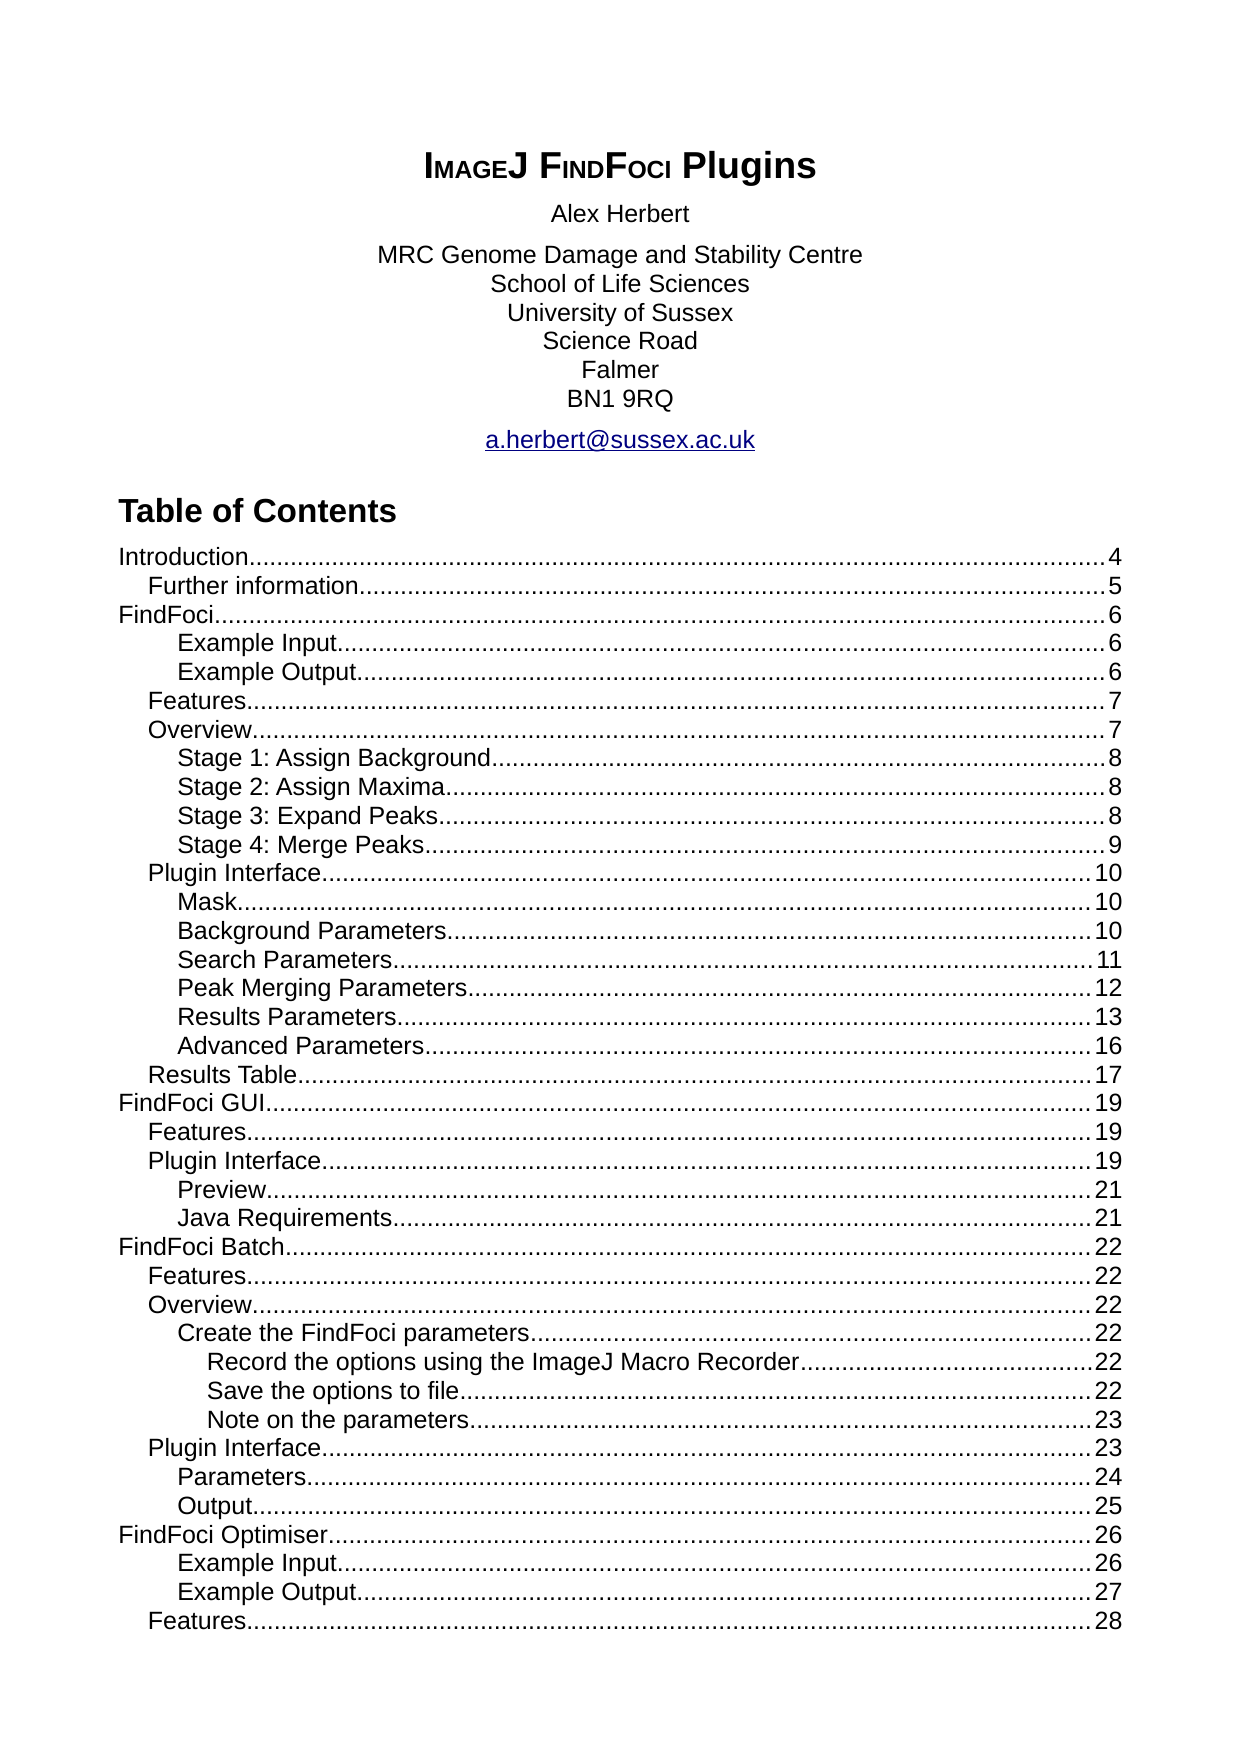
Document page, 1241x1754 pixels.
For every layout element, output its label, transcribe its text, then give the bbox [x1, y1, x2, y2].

text Record the options using the ImageJ Macro Recorder 22 [207, 1347, 1122, 1376]
text Introduction 4 [118, 542, 1122, 571]
text Plugin Interface 19 [148, 1146, 1122, 1175]
text Example Output 27 [177, 1577, 1122, 1606]
text Java Requirements 21 [177, 1203, 1122, 1232]
text Stage 4: Merge Peaks 9 [177, 830, 1122, 858]
text Example Output 6 [177, 657, 1122, 686]
text Mask 10 [177, 887, 1122, 916]
text Stage 2: Assign Maxima 8 [177, 772, 1122, 801]
text MRC Genome Damage and Stability Centre [118, 240, 1122, 269]
text FindFoci Batch 22 [118, 1232, 1122, 1261]
text Background Parameters 10 [177, 916, 1122, 945]
title ImageJ FindFoci Plugins [118, 143, 1122, 186]
text Parameters 24 [177, 1462, 1122, 1491]
subtitle Table of Contents [118, 491, 1122, 530]
text Features 22 [148, 1261, 1122, 1290]
text Stage 1: Assign Background 8 [177, 743, 1122, 772]
text Features 19 [148, 1117, 1122, 1146]
text Overview 7 [148, 715, 1122, 743]
text Save the options to file 22 [207, 1376, 1122, 1405]
text Overview 22 [148, 1290, 1122, 1318]
text Plugin Interface 23 [148, 1433, 1122, 1462]
text BN1 9RQ [118, 384, 1122, 412]
text Science Road [118, 326, 1122, 355]
text FindFoci Optimiser 26 [118, 1520, 1122, 1548]
text Search Parameters 11 [177, 945, 1122, 973]
text Further information 5 [148, 571, 1122, 600]
text Stage 3: Expand Peaks 8 [177, 801, 1122, 830]
text Features 7 [148, 686, 1122, 715]
text Results Parameters 13 [177, 1002, 1122, 1031]
text Example Input 26 [177, 1548, 1122, 1577]
text Create the FindFoci parameters 22 [177, 1318, 1122, 1347]
text Preview 21 [177, 1175, 1122, 1203]
text Advanced Parameters 16 [177, 1031, 1122, 1060]
text Note on the parameters 23 [207, 1405, 1122, 1433]
text Alex Herbert [118, 199, 1122, 227]
text Results Table 17 [148, 1060, 1122, 1088]
text School of Life Sciences [118, 269, 1122, 297]
text Features 28 [148, 1606, 1122, 1635]
text University of Sussex [118, 297, 1122, 326]
text FindFoci GUI 19 [118, 1088, 1122, 1117]
text Peak Merging Parameters 12 [177, 973, 1122, 1002]
text Output 25 [177, 1491, 1122, 1520]
text FindFoci 6 [118, 600, 1122, 628]
text Falmer [118, 355, 1122, 384]
text a.herbert@sussex.ac.uk [118, 425, 1122, 454]
text Example Input 6 [177, 628, 1122, 657]
text Plugin Interface 10 [148, 858, 1122, 887]
